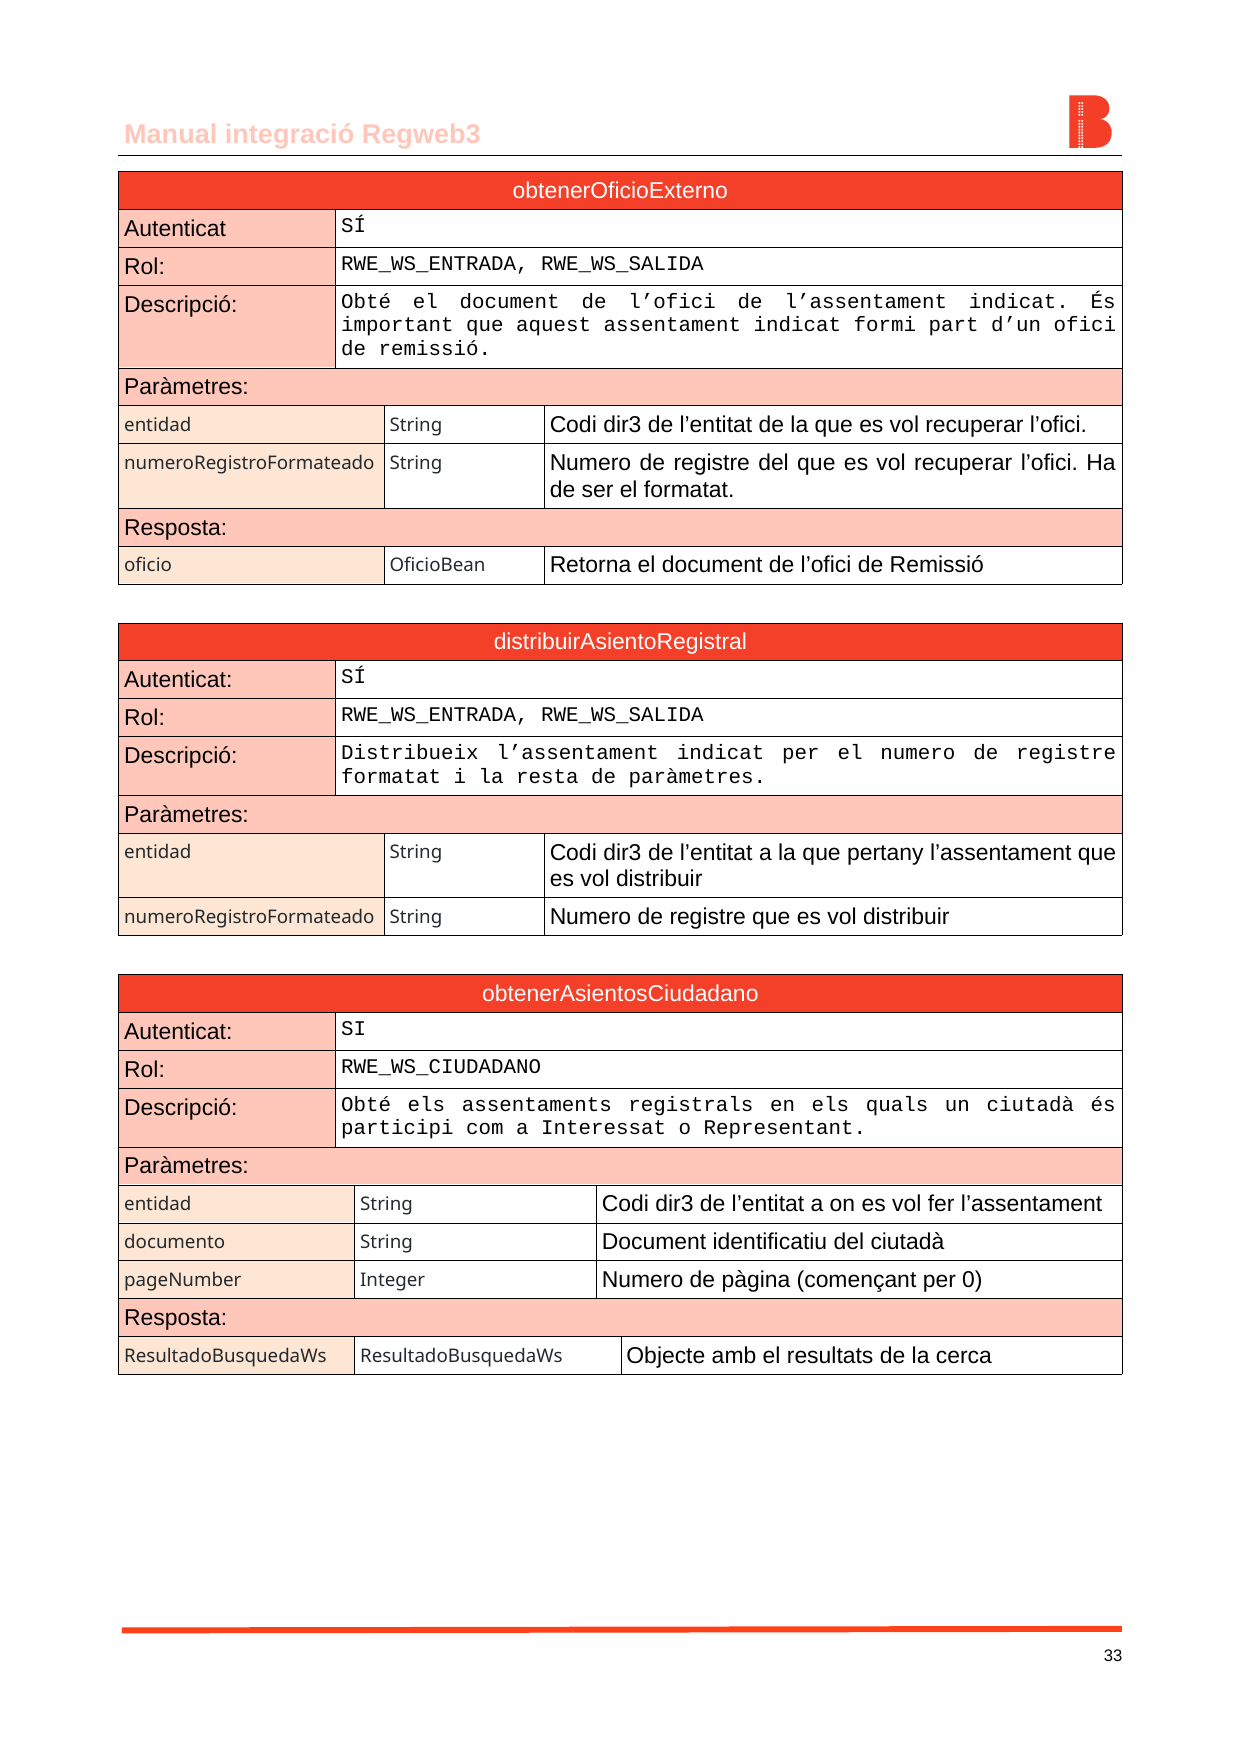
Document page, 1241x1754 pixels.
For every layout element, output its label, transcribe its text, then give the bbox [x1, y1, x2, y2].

table_cell documento [119, 1224, 354, 1260]
table_cell String [385, 406, 544, 443]
table_cell entidad [119, 406, 384, 443]
table_cell Descripció: [119, 286, 335, 367]
table_header obtenerAsientosCiudadano [119, 975, 1122, 1012]
table_header distribuirAsientoRegistral [119, 624, 1122, 660]
table_cell entidad [119, 1186, 354, 1222]
table_cell String [385, 898, 544, 935]
table_cell numeroRegistroFormateado [119, 898, 384, 935]
table_cell Numero de pàgina (començant per 0) [597, 1261, 1122, 1298]
table_cell Paràmetres: [119, 1148, 1122, 1184]
table_cell Obté els assentaments registrals en els quals un ciutadà és participi com a Interessat o Representant. [336, 1089, 1122, 1147]
table_cell Document identificatiu del ciutadà [597, 1224, 1122, 1260]
table_cell Integer [355, 1261, 596, 1298]
table_cell ResultadoBusquedaWs [119, 1337, 354, 1374]
table_cell String [385, 444, 544, 508]
table_cell Numero de registre del que es vol recuperar l’ofici. Ha de ser el formatat. [545, 444, 1122, 508]
table_cell Rol: [119, 1051, 335, 1088]
table_cell Codi dir3 de l’entitat a la que pertany l’assentament que es vol distribuir [545, 834, 1122, 897]
picture [1063, 94, 1117, 150]
table_cell SÍ [336, 210, 1122, 247]
table_cell ResultadoBusquedaWs [355, 1337, 621, 1374]
table_cell Codi dir3 de l’entitat de la que es vol recuperar l’ofici. [545, 406, 1122, 443]
table_cell entidad [119, 834, 384, 897]
table_cell pageNumber [119, 1261, 354, 1298]
table_cell Distribueix l’assentament indicat per el numero de registre formatat i la resta de paràmetres. [336, 737, 1122, 795]
table_cell Resposta: [119, 509, 1122, 546]
table_cell Descripció: [119, 737, 335, 795]
table_cell oficio [119, 547, 384, 583]
table_cell OficioBean [385, 547, 544, 583]
table_cell SI [336, 1013, 1122, 1050]
table_cell numeroRegistroFormateado [119, 444, 384, 508]
table_cell Paràmetres: [119, 369, 1122, 405]
table_cell Resposta: [119, 1299, 1122, 1336]
table_cell Rol: [119, 699, 335, 736]
table_cell Objecte amb el resultats de la cerca [622, 1337, 1122, 1374]
table_cell Paràmetres: [119, 796, 1122, 833]
table_cell SÍ [336, 661, 1122, 698]
table_cell String [385, 834, 544, 897]
table_cell Rol: [119, 248, 335, 285]
table_cell RWE_WS_ENTRADA, RWE_WS_SALIDA [336, 248, 1122, 285]
table_cell Codi dir3 de l’entitat a on es vol fer l’assentament [597, 1186, 1122, 1222]
table_cell Descripció: [119, 1089, 335, 1147]
table_cell Retorna el document de l’ofici de Remissió [545, 547, 1122, 583]
table_cell Autenticat: [119, 1013, 335, 1050]
table_cell Numero de registre que es vol distribuir [545, 898, 1122, 935]
table_cell Autenticat: [119, 661, 335, 698]
table_cell RWE_WS_CIUDADANO [336, 1051, 1122, 1088]
table_cell String [355, 1224, 596, 1260]
table_header obtenerOficioExterno [119, 172, 1122, 209]
table_cell String [355, 1186, 596, 1222]
table_cell Obté el document de l’ofici de l’assentament indicat. És important que aquest assentament indicat formi part d’un ofici de remissió. [336, 286, 1122, 367]
table_cell RWE_WS_ENTRADA, RWE_WS_SALIDA [336, 699, 1122, 736]
table_cell Autenticat [119, 210, 335, 247]
